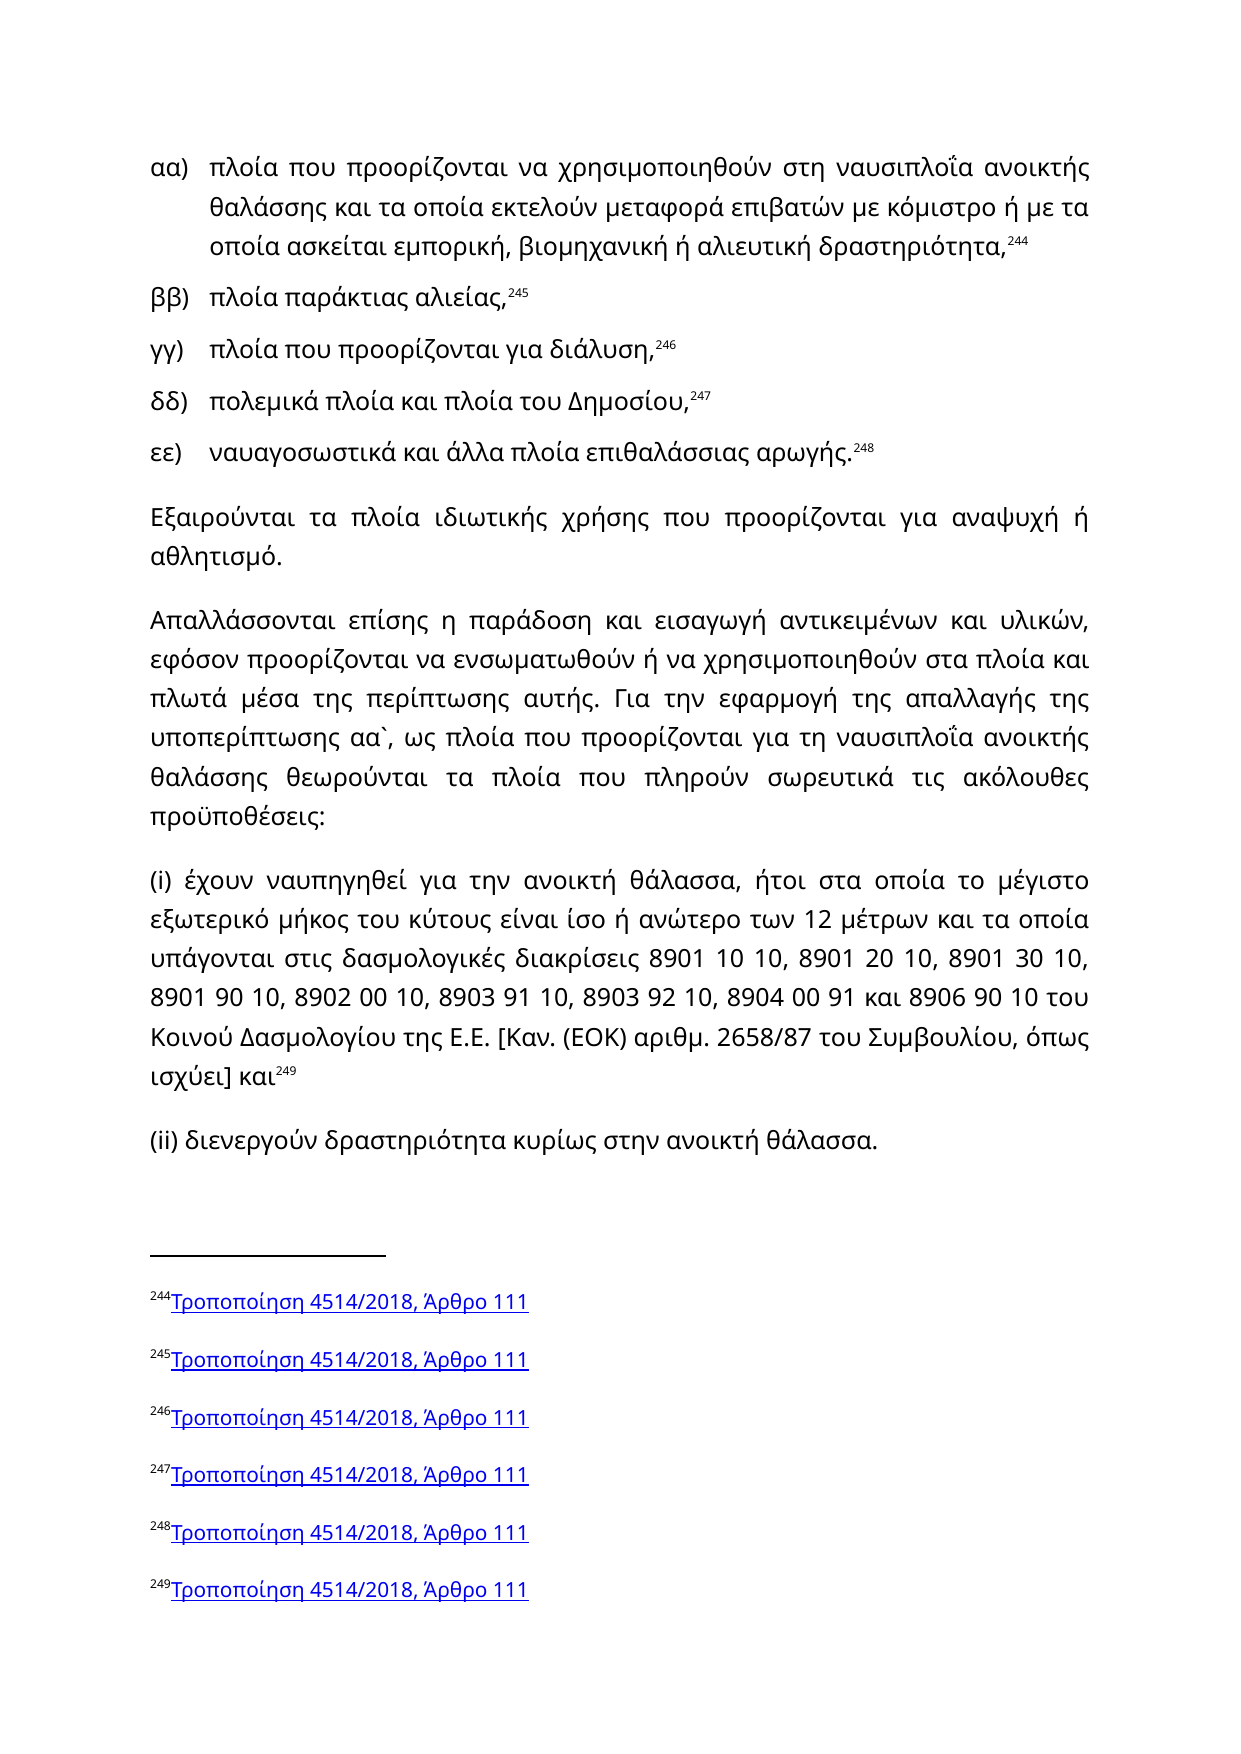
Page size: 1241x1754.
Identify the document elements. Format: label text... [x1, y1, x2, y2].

text Τροποποίηση 4514/2018, Άρθρο 111 [150, 1460, 1090, 1489]
list ββ) πλοία παράκτιας αλιείας, [150, 280, 1090, 314]
list αα) πλοία που προορίζονται να χρησιμοποιηθούν στη ναυσιπλοΐα ανοικτής θαλάσσης και τα οποία εκτελούν μεταφορά επιβατών με κόμιστρο ή με τα οποία ασκείται εμπορική, βιομηχανική ή αλιευτική δραστηριότητα, [150, 150, 1090, 262]
text Απαλλάσσονται επίσης η παράδοση και εισαγωγή αντικειμένων και υλικών, εφόσον προορίζονται να ενσωματωθούν ή να χρησιμοποιηθούν στα πλοία και πλωτά μέσα της περίπτωσης αυτής. Για την εφαρμογή της απαλλαγής της υποπερίπτωσης αα`, ως πλοία που προορίζονται για τη ναυσιπλοΐα ανοικτής θαλάσσης θεωρούνται τα πλοία που πληρούν σωρευτικά τις ακόλουθες προϋποθέσεις: [150, 602, 1090, 832]
text Τροποποίηση 4514/2018, Άρθρο 111 [150, 1518, 1090, 1546]
text Εξαιρούνται τα πλοία ιδιωτικής χρήσης που προορίζονται για αναψυχή ή αθλητισμό. [150, 499, 1090, 572]
text Τροποποίηση 4514/2018, Άρθρο 111 [150, 1345, 1090, 1373]
text (i) έχουν ναυπηγηθεί για την ανοικτή θάλασσα, ήτοι στα οποία το μέγιστο εξωτερικό μήκος του κύτους είναι ίσο ή ανώτερο των 12 μέτρων και τα οποία υπάγονται στις δασμολογικές διακρίσεις 8901 10 10, 8901 20 10, 8901 30 10, 8901 90 10, 8902 00 10, 8903 91 10, 8903 92 10, 8904 00 91 και 8906 90 10 του Κοινού Δασμολογίου της Ε.Ε. [Καν. (ΕΟΚ) αριθμ. 2658/87 του Συμβουλίου, όπως ισχύει] και [150, 862, 1090, 1092]
text (ii) διενεργούν δραστηριότητα κυρίως στην ανοικτή θάλασσα. [150, 1122, 1090, 1157]
list δδ) πολεμικά πλοία και πλοία του Δημοσίου, [150, 383, 1090, 417]
text Τροποποίηση 4514/2018, Άρθρο 111 [150, 1287, 1090, 1316]
text Τροποποίηση 4514/2018, Άρθρο 111 [150, 1576, 1090, 1604]
list γγ) πλοία που προορίζονται για διάλυση, [150, 332, 1090, 366]
text Τροποποίηση 4514/2018, Άρθρο 111 [150, 1403, 1090, 1431]
list εε) ναυαγοσωστικά και άλλα πλοία επιθαλάσσιας αρωγής. [150, 435, 1090, 469]
